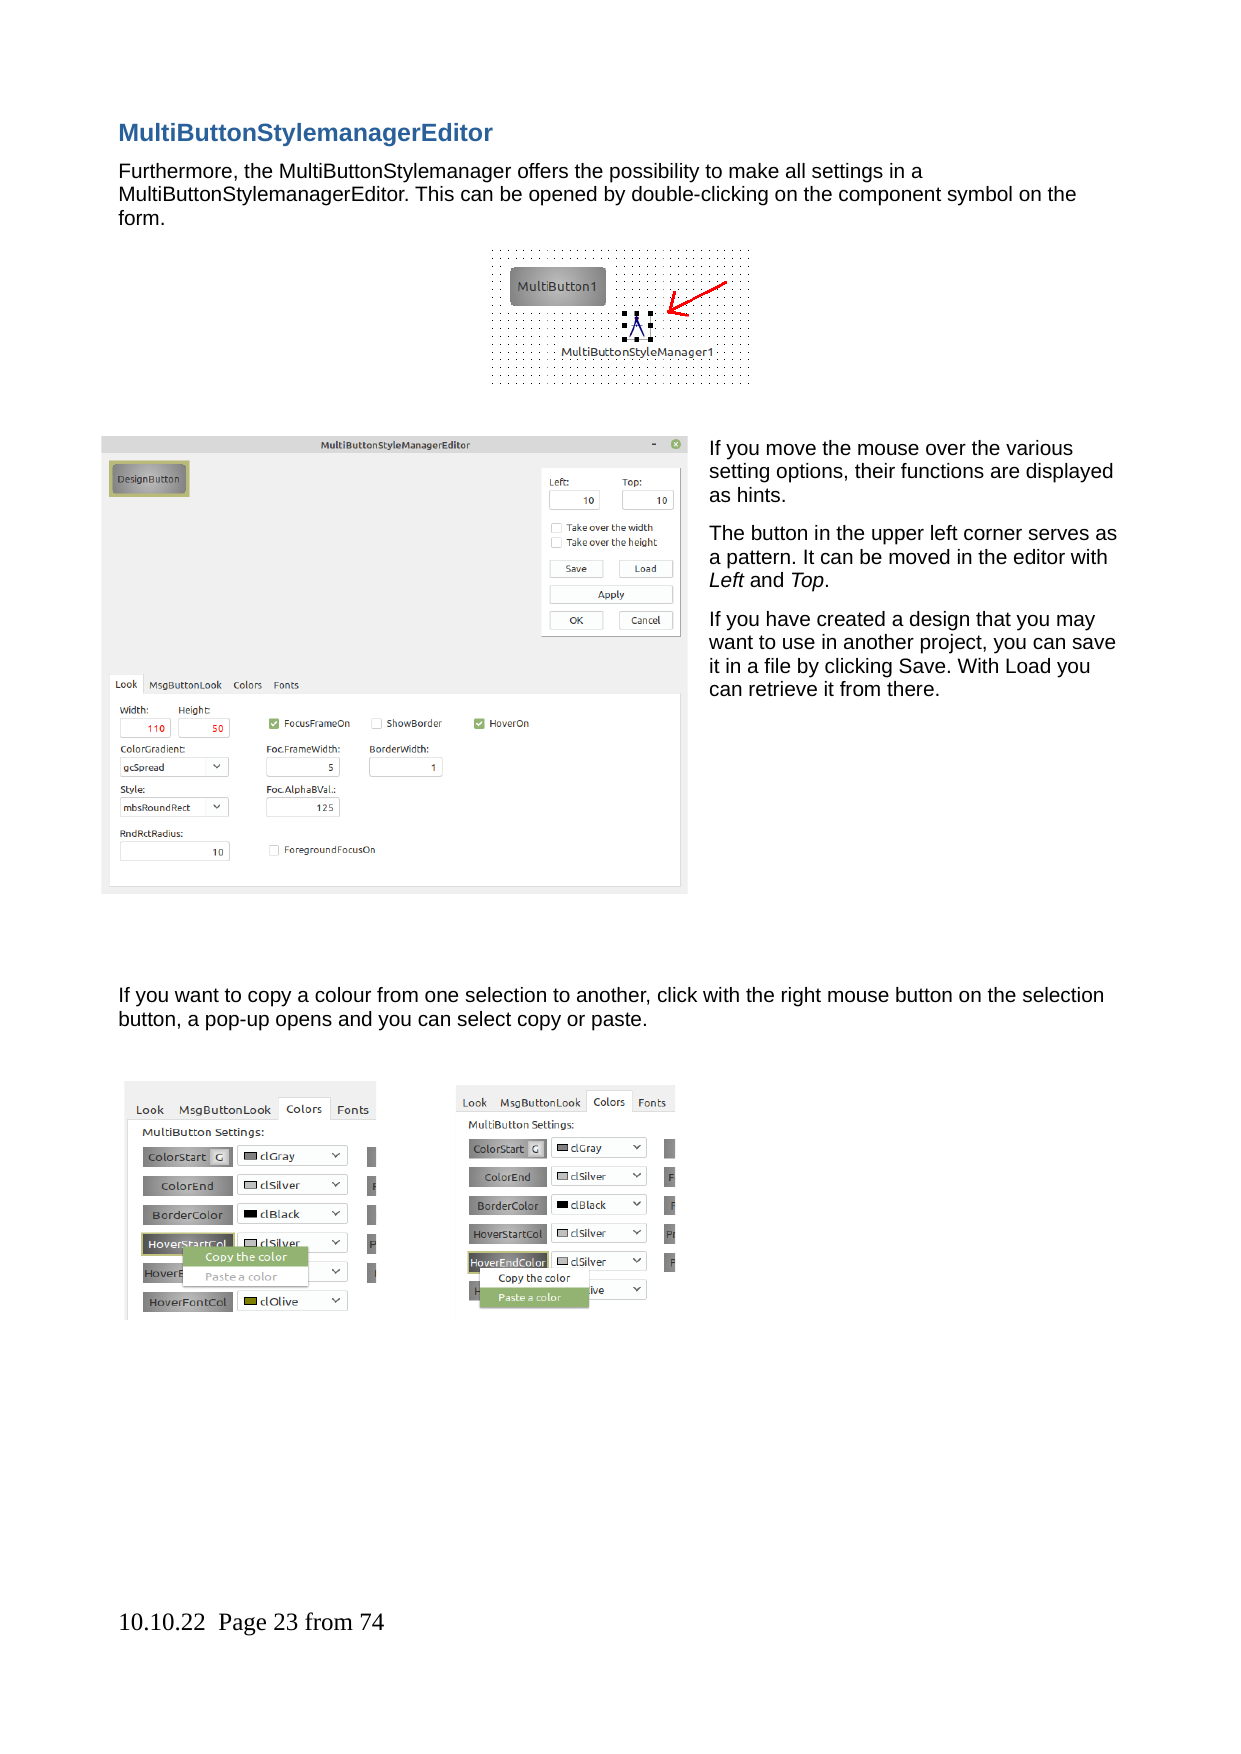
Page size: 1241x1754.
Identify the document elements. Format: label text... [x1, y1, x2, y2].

picture [455, 1085, 676, 1318]
subtitle MultiButtonStylemanagerEditor [118, 118, 1122, 147]
text The button in the upper left corner serves as a pattern. It can be moved in the editor with Left and Top. [688, 522, 1122, 592]
text If you have created a design that you may want to use in another project, you can save it in a file by clicking Save. With Load you can retrieve it from there. [688, 607, 1122, 702]
picture [489, 245, 751, 390]
text Furthermore, the MultiButtonStylemanager offers the possibility to make all settings in a MultiButtonStylemanagerEditor. This can be opened by double-clicking on the component symbol on the form. [118, 159, 1122, 230]
picture [124, 1081, 377, 1320]
picture [101, 436, 688, 894]
text If you move the mouse over the various setting options, their functions are displayed as hints. [688, 436, 1122, 507]
text If you want to copy a colour from one selection to another, click with the right mouse button on the selection button, a pop-up opens and you can select copy or paste. [118, 984, 1122, 1031]
